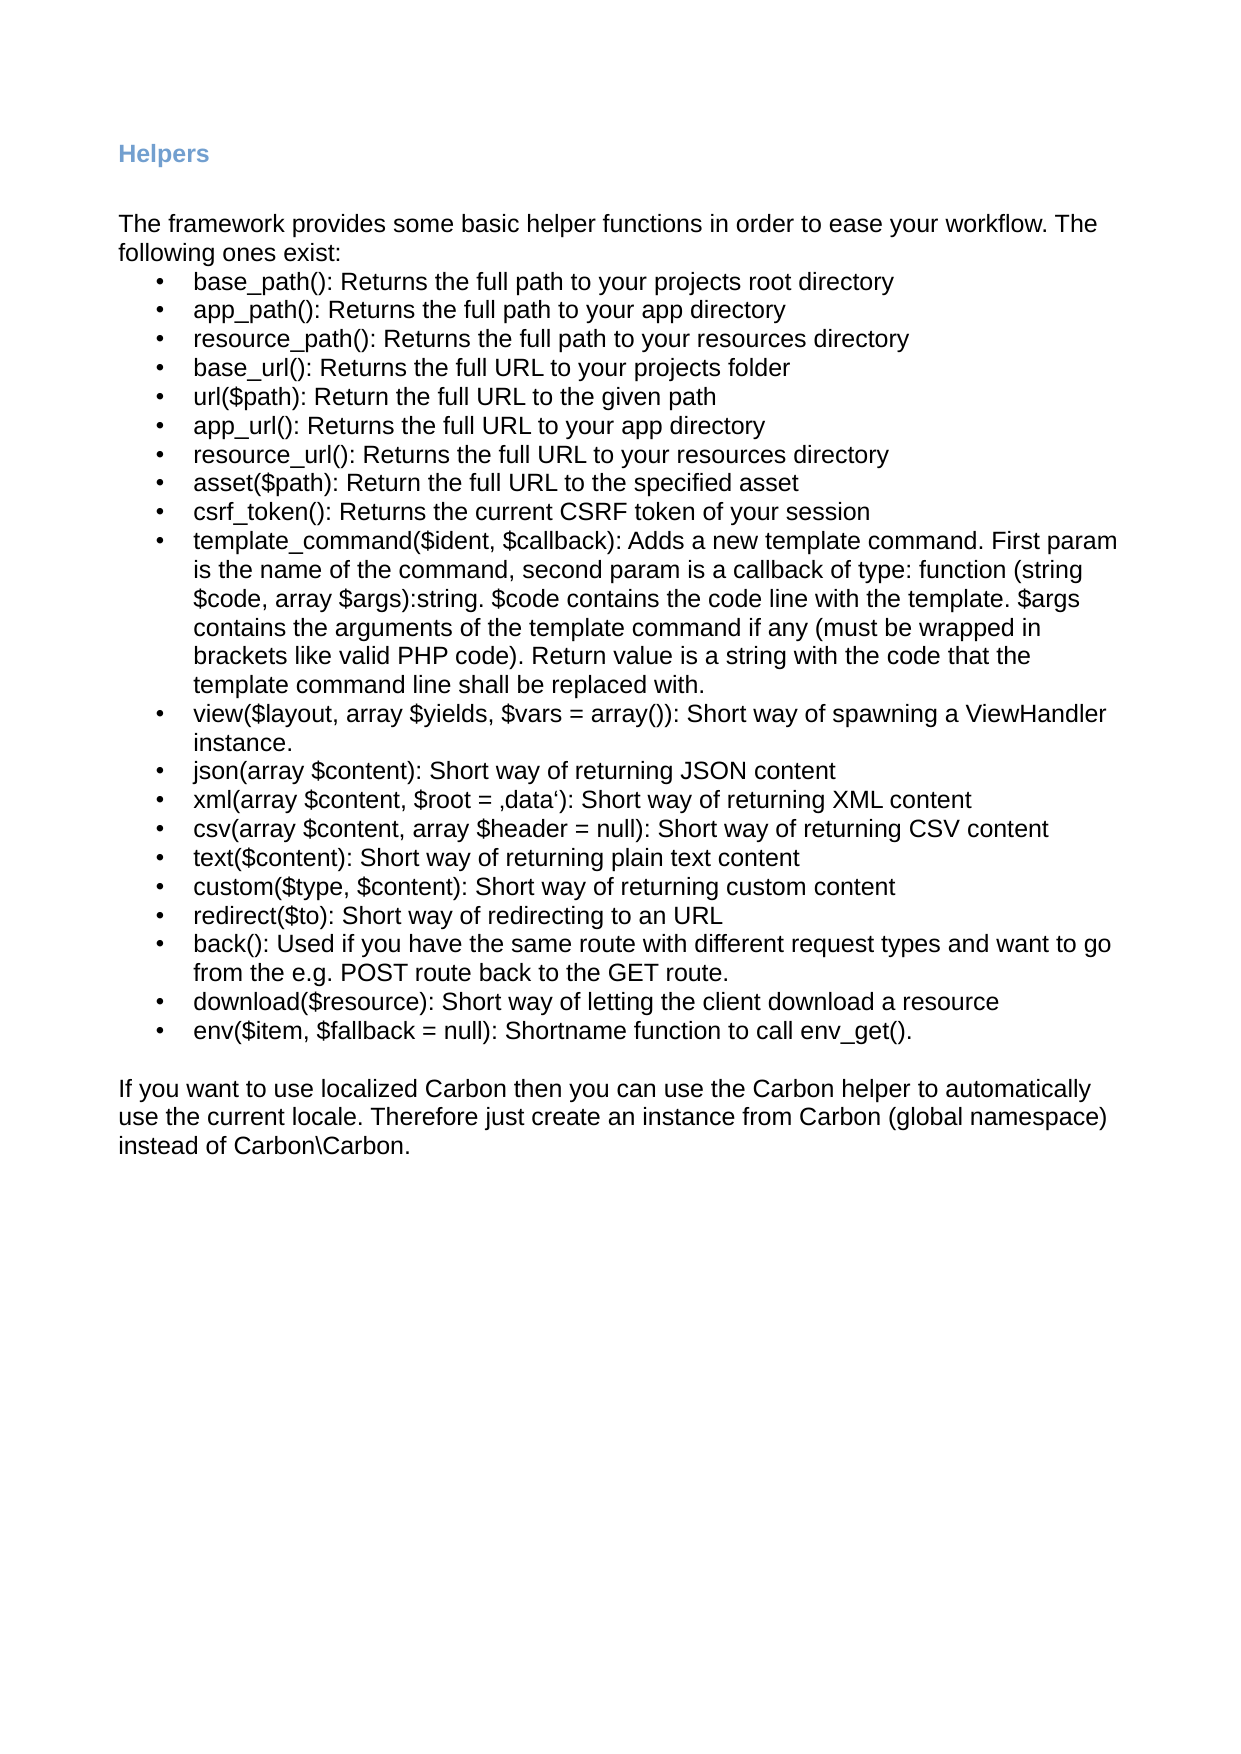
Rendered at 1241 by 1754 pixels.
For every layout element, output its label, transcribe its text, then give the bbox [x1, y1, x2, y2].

list env($item, $fallback = null): Shortname function to call env_get(). [156, 1016, 1122, 1045]
list custom($type, $content): Short way of returning custom content [156, 872, 1122, 901]
list csv(array $content, array $header = null): Short way of returning CSV content [156, 814, 1122, 843]
list json(array $content): Short way of returning JSON content [156, 756, 1122, 785]
list text($content): Short way of returning plain text content [156, 843, 1122, 872]
list app_path(): Returns the full path to your app directory [156, 295, 1122, 324]
list url($path): Return the full URL to the given path [156, 382, 1122, 411]
list resource_url(): Returns the full URL to your resources directory [156, 439, 1122, 468]
list asset($path): Return the full URL to the specified asset [156, 468, 1122, 497]
list template_command($ident, $callback): Adds a new template command. First param is the name of the command, second param is a callback of type: function (string $code, array $args):string. $code contains the code line with the template. $args contains the arguments of the template command if any (must be wrapped in brackets like valid PHP code). Return value is a string with the code that the template command line shall be replaced with. [156, 526, 1122, 699]
list base_path(): Returns the full path to your projects root directory [156, 266, 1122, 295]
text If you want to use localized Carbon then you can use the Carbon helper to automatically use the current locale. Therefore just create an instance from Carbon (global namespace) instead of Carbon\Carbon. [118, 1073, 1122, 1160]
list xml(array $content, $root = ‚data‘): Short way of returning XML content [156, 785, 1122, 814]
list resource_path(): Returns the full path to your resources directory [156, 324, 1122, 353]
list view($layout, array $yields, $vars = array()): Short way of spawning a ViewHandler instance. [156, 699, 1122, 756]
list back(): Used if you have the same route with different request types and want to go from the e.g. POST route back to the GET route. [156, 929, 1122, 987]
subtitle Helpers [118, 139, 1122, 168]
text The framework provides some basic helper functions in order to ease your workflow. The following ones exist: [118, 209, 1122, 266]
list redirect($to): Short way of redirecting to an URL [156, 901, 1122, 929]
list download($resource): Short way of letting the client download a resource [156, 987, 1122, 1016]
list csrf_token(): Returns the current CSRF token of your session [156, 497, 1122, 526]
list base_url(): Returns the full URL to your projects folder [156, 353, 1122, 382]
list app_url(): Returns the full URL to your app directory [156, 411, 1122, 439]
